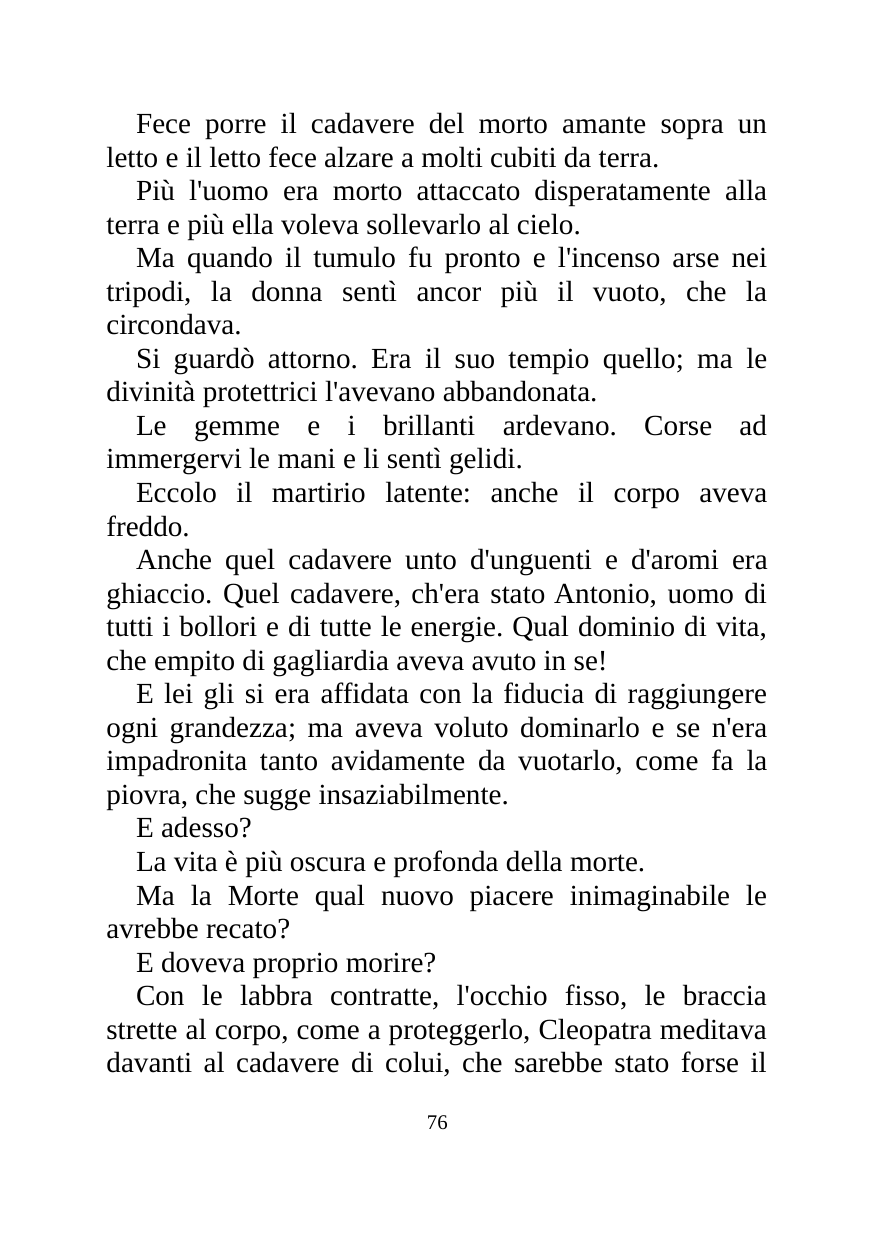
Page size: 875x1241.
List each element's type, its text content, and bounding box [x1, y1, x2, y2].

text E lei gli si era affidata con la fiducia di raggiungere ogni grandezza; ma aveva voluto dominarlo e se n'era impadronita tanto avidamente da vuotarlo, come fa la piovra, che sugge insaziabilmente. [106, 676, 768, 811]
text E doveva proprio morire? [106, 945, 768, 978]
text Ma la Morte qual nuovo piacere inimaginabile le avrebbe recato? [106, 878, 768, 945]
text Fece porre il cadavere del morto amante sopra un letto e il letto fece alzare a molti cubiti da terra. [106, 106, 768, 173]
text Con le labbra contratte, l'occhio fisso, le braccia strette al corpo, come a proteggerlo, Cleopatra meditava davanti al cadavere di colui, che sarebbe stato forse il [106, 978, 768, 1079]
text Ma quando il tumulo fu pronto e l'incenso arse nei tripodi, la donna sentì ancor più il vuoto, che la circondava. [106, 240, 768, 341]
text Più l'uomo era morto attaccato disperatamente alla terra e più ella voleva sollevarlo al cielo. [106, 173, 768, 240]
text Eccolo il martirio latente: anche il corpo aveva freddo. [106, 475, 768, 542]
text E adesso? [106, 811, 768, 844]
text La vita è più oscura e profonda della morte. [106, 844, 768, 878]
text Si guardò attorno. Era il suo tempio quello; ma le divinità protettrici l'avevano abbandonata. [106, 341, 768, 408]
text Anche quel cadavere unto d'unguenti e d'aromi era ghiaccio. Quel cadavere, ch'era stato Antonio, uomo di tutti i bollori e di tutte le energie. Qual dominio di vita, che empito di gagliardia aveva avuto in se! [106, 542, 768, 676]
text Le gemme e i brillanti ardevano. Corse ad immergervi le mani e li sentì gelidi. [106, 408, 768, 475]
